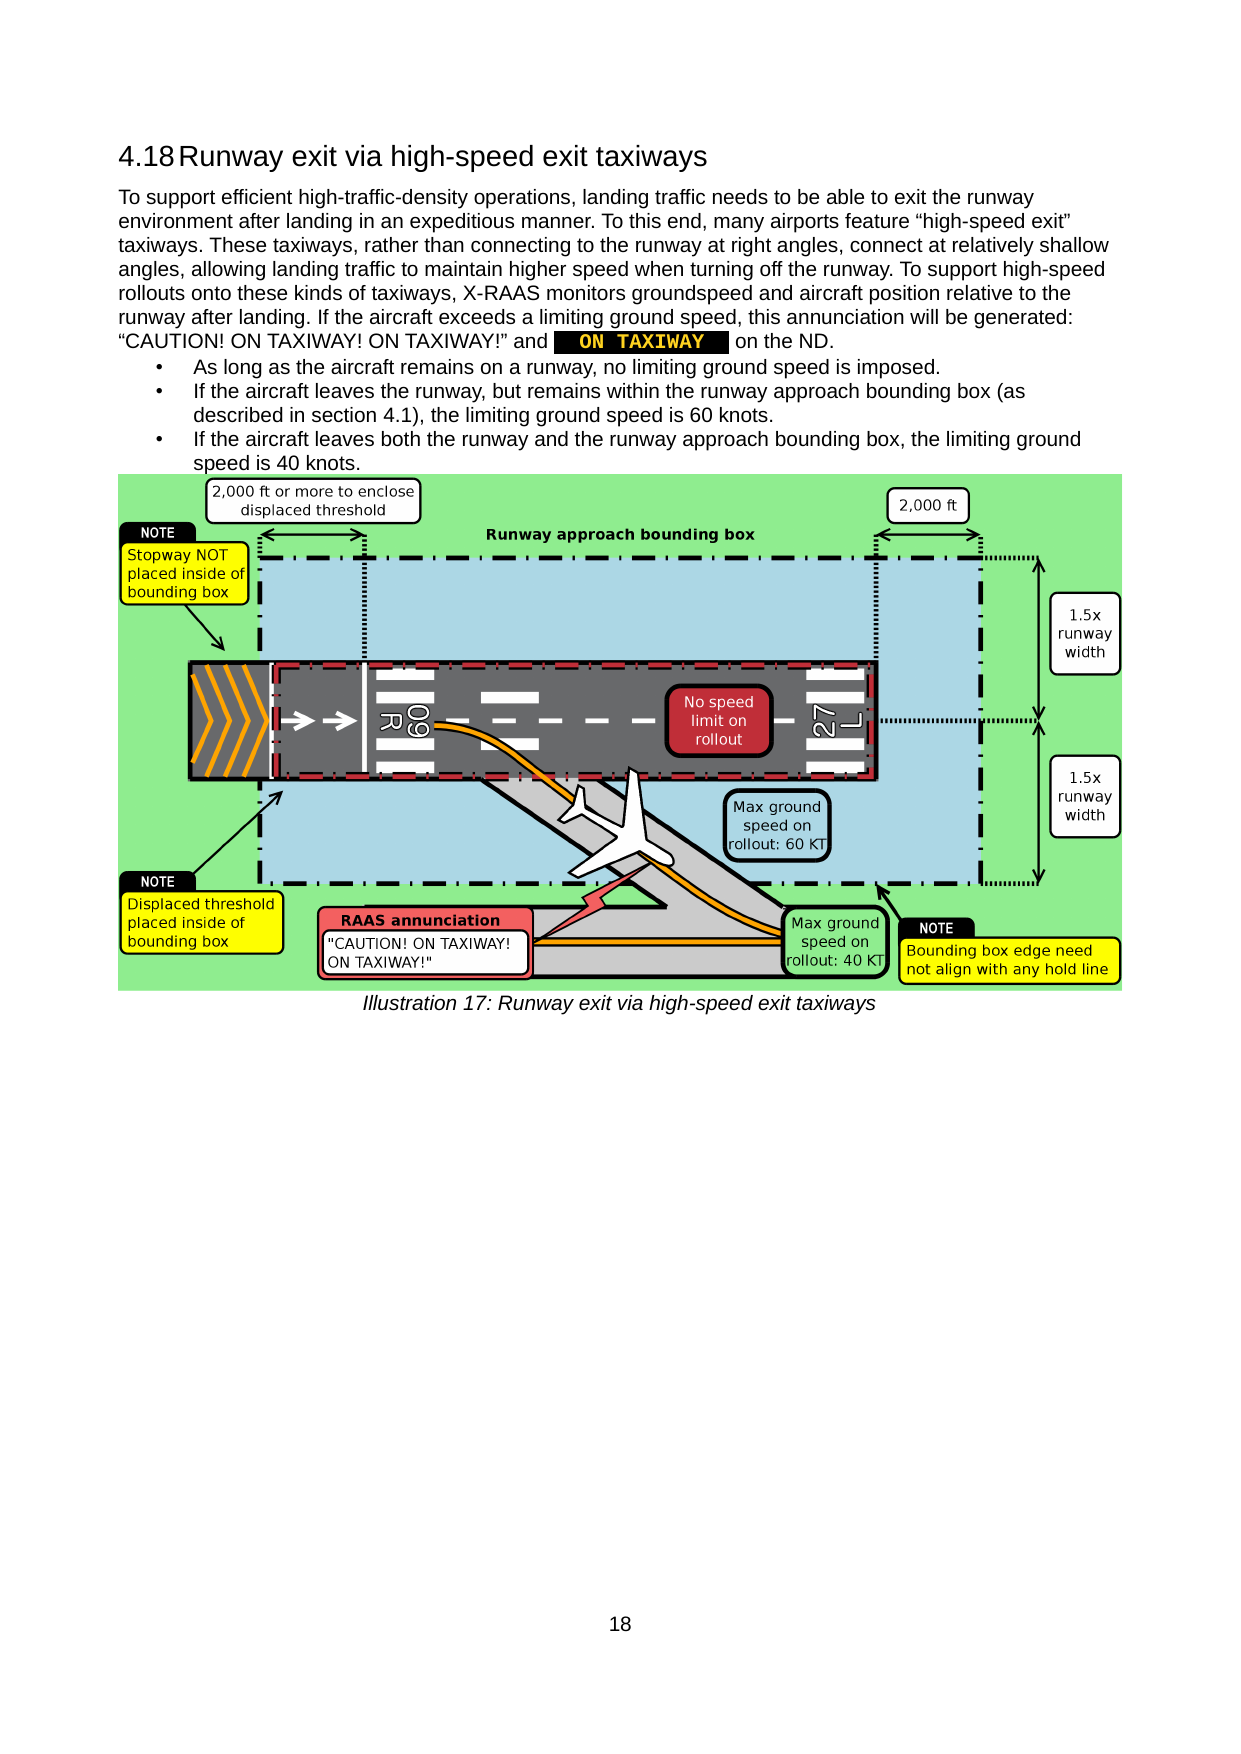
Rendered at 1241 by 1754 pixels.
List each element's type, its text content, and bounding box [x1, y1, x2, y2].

text To support efficient high-traffic-density operations, landing traffic needs to be able to exit the runway environment after landing in an expeditious manner. To this end, many airports feature “high-speed exit” taxiways. These taxiways, rather than connecting to the runway at right angles, connect at relatively shallow angles, allowing landing traffic to maintain higher speed when turning off the runway. To support high-speed rollouts onto these kinds of taxiways, X-RAAS monitors groundspeed and aircraft position relative to the runway after landing. If the aircraft exceeds a limiting ground speed, this annunciation will be generated: “CAUTION! ON TAXIWAY! ON TAXIWAY!” and ON TAXIWAY on the ND. [118, 185, 1122, 354]
subtitle Runway exit via high-speed exit taxiways [118, 139, 1122, 172]
list If the aircraft leaves the runway, but remains within the runway approach bounding box (as described in section 4.1), the limiting ground speed is 60 knots. [156, 379, 1122, 427]
picture [118, 474, 1123, 991]
list As long as the aircraft remains on a runway, no limiting ground speed is imposed. [156, 354, 1122, 379]
list If the aircraft leaves both the runway and the runway approach bounding box, the limiting ground speed is 40 knots. [156, 427, 1122, 474]
text Illustration 17: Runway exit via high-speed exit taxiways [118, 991, 1122, 1014]
